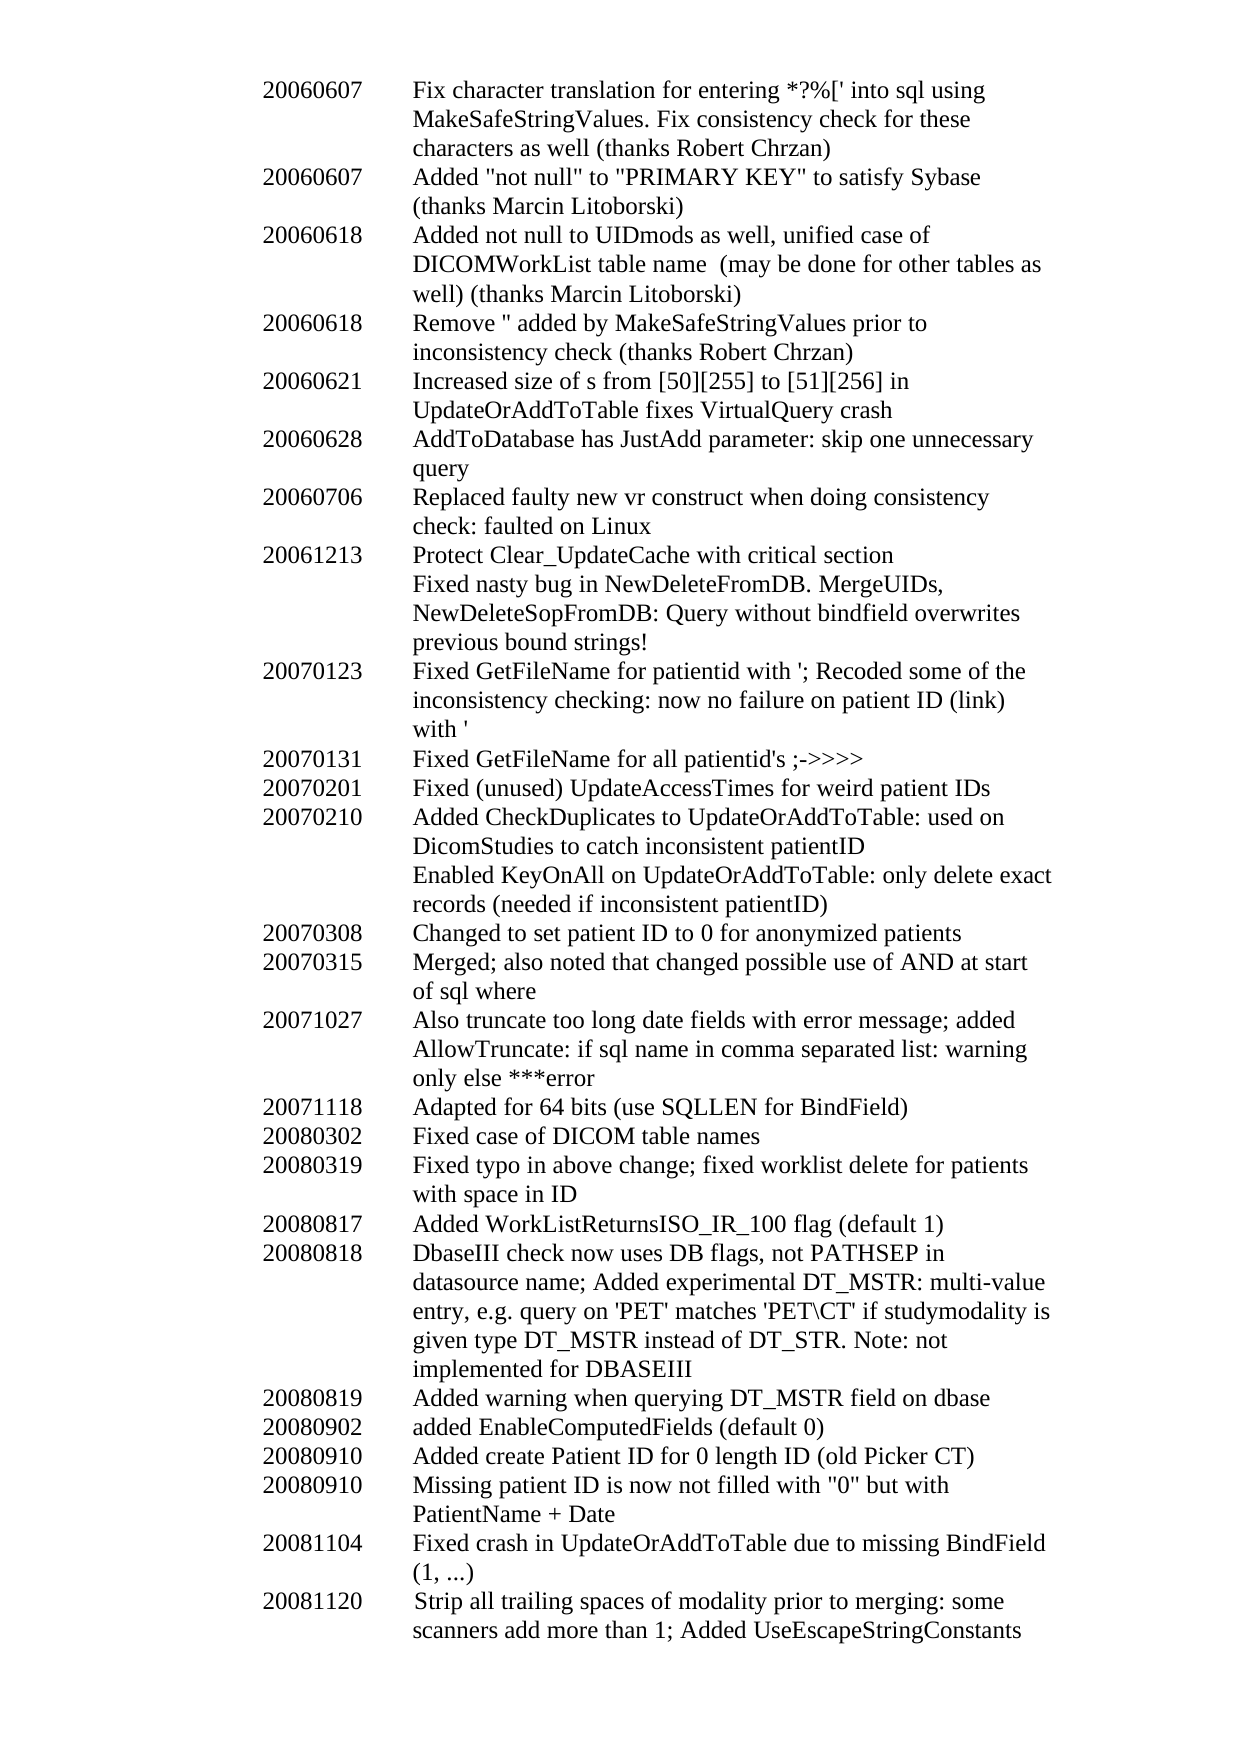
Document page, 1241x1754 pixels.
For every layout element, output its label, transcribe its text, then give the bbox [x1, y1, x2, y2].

text 20060618 Remove '' added by MakeSafeStringValues prior to inconsistency check (thanks Robert Chrzan) [262, 307, 1053, 366]
text 20061213 Protect Clear_UpdateCache with critical section [262, 540, 1053, 569]
text 20060621 Increased size of s from [50][255] to [51][256] in UpdateOrAddToTable fixes VirtualQuery crash [262, 366, 1053, 424]
text 20081104 Fixed crash in UpdateOrAddToTable due to missing BindField (1, ...) [262, 1528, 1053, 1586]
text 20080819 Added warning when querying DT_MSTR field on dbase [262, 1383, 1053, 1412]
text 20070308 Changed to set patient ID to 0 for anonymized patients [187, 918, 1053, 947]
text 20080319 Fixed typo in above change; fixed worklist delete for patients with space in ID [262, 1150, 1053, 1208]
text 20080302 Fixed case of DICOM table names [262, 1121, 1053, 1150]
text 20081120 Strip all trailing spaces of modality prior to merging: some scanners add more than 1; Added UseEscapeStringConstants [262, 1586, 1053, 1644]
text Fixed nasty bug in NewDeleteFromDB. MergeUIDs, NewDeleteSopFromDB: Query without bindfield overwrites previous bound strings! [262, 569, 1053, 656]
text 20080902 added EnableComputedFields (default 0) [262, 1412, 1053, 1441]
text 20060607 Fix character translation for entering *?%[' into sql using MakeSafeStringValues. Fix consistency check for these characters as well (thanks Robert Chrzan) [262, 75, 1053, 162]
text 20070315 Merged; also noted that changed possible use of AND at start of sql where [262, 947, 1053, 1005]
text 20080818 DbaseIII check now uses DB flags, not PATHSEP in datasource name; Added experimental DT_MSTR: multi-value entry, e.g. query on 'PET' matches 'PET\CT' if studymodality is given type DT_MSTR instead of DT_STR. Note: not implemented for DBASEIII [262, 1237, 1053, 1383]
text 20060706 Replaced faulty new vr construct when doing consistency check: faulted on Linux [262, 482, 1053, 540]
text 20080910 Added create Patient ID for 0 length ID (old Picker CT) [262, 1441, 1053, 1470]
text 20071118 Adapted for 64 bits (use SQLLEN for BindField) [262, 1092, 1053, 1121]
text 20080817 Added WorkListReturnsISO_IR_100 flag (default 1) [262, 1208, 1053, 1237]
text 20070201 Fixed (unused) UpdateAccessTimes for weird patient IDs [187, 772, 1053, 802]
text 20060607 Added "not null" to "PRIMARY KEY" to satisfy Sybase (thanks Marcin Litoborski) [262, 162, 1053, 220]
text 20070210 Added CheckDuplicates to UpdateOrAddToTable: used on DicomStudies to catch inconsistent patientID [262, 802, 1053, 860]
text 20070131 Fixed GetFileName for all patientid's ;->>>> [187, 743, 1053, 772]
text 20071027 Also truncate too long date fields with error message; added AllowTruncate: if sql name in comma separated list: warning only else ***error [262, 1005, 1053, 1092]
text 20080910 Missing patient ID is now not filled with "0" but with PatientName + Date [262, 1470, 1053, 1528]
text 20070123 Fixed GetFileName for patientid with '; Recoded some of the inconsistency checking: now no failure on patient ID (link) with ' [262, 656, 1053, 743]
text Enabled KeyOnAll on UpdateOrAddToTable: only delete exact records (needed if inconsistent patientID) [412, 860, 1053, 918]
text 20060628 AddToDatabase has JustAdd parameter: skip one unnecessary query [262, 424, 1053, 482]
text 20060618 Added not null to UIDmods as well, unified case of DICOMWorkList table name (may be done for other tables as well) (thanks Marcin Litoborski) [262, 220, 1053, 307]
